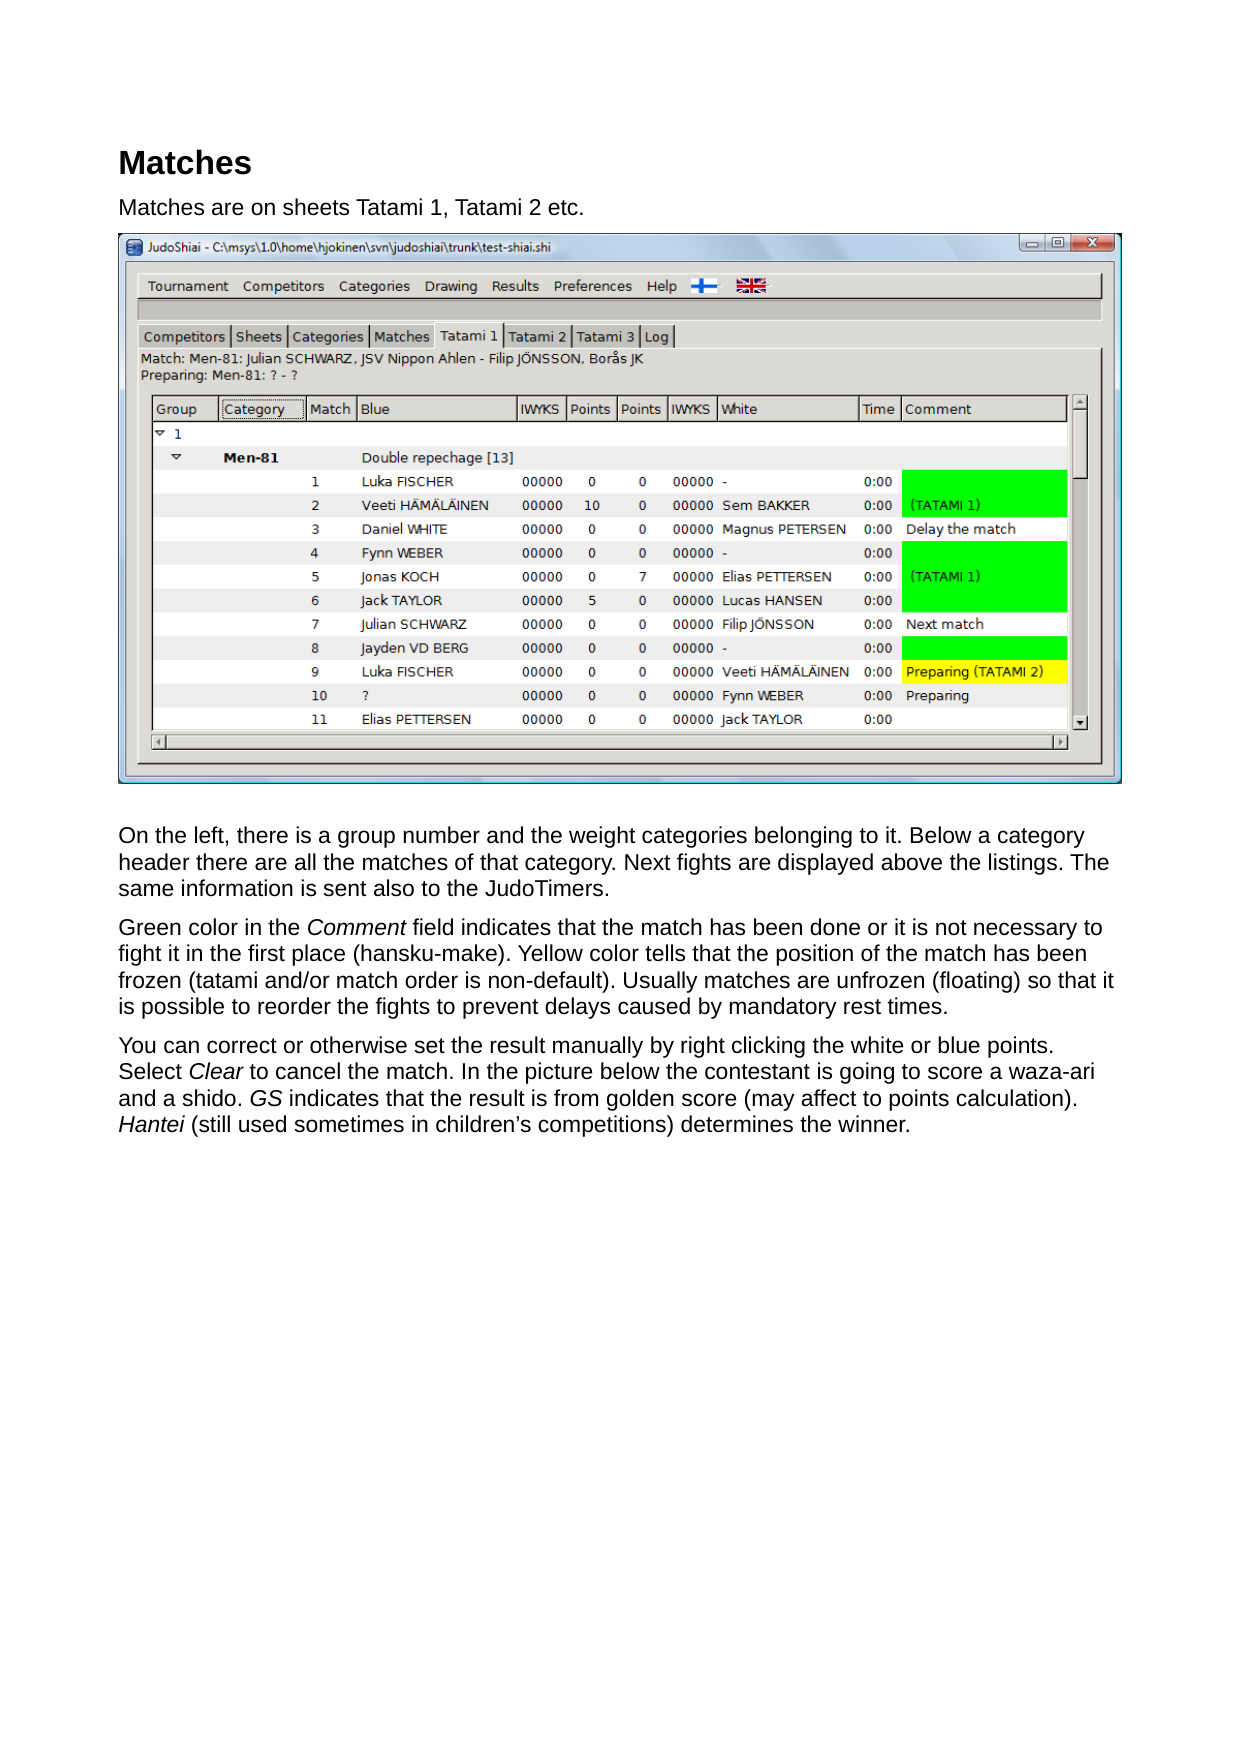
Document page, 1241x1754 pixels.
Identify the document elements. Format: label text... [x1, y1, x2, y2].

subtitle Matches [118, 143, 1122, 182]
text Green color in the Comment field indicates that the match has been done or it is not necessary to fight it in the first place (hansku-make). Yellow color tells that the position of the match has been frozen (tatami and/or match order is non-default). Usually matches are unfrozen (floating) so that it is possible to reorder the fights to prevent delays caused by mandatory rest times. [118, 914, 1122, 1019]
text You can correct or otherwise set the result manually by right clicking the white or blue points. Select Clear to cancel the match. In the picture below the contestant is going to score a waza-ari and a shido. GS indicates that the result is from golden score (may affect to points calculation). Hantei (still used sometimes in children’s competitions) determines the winner. [118, 1032, 1122, 1137]
text On the left, there is a group number and the weight categories belonging to it. Below a category header there are all the matches of that category. Next fights are displayed above the listings. The same information is sent also to the JudoTimers. [118, 822, 1122, 901]
picture [118, 233, 1122, 784]
text Matches are on sheets Tatami 1, Tatami 2 etc. [118, 194, 1122, 221]
